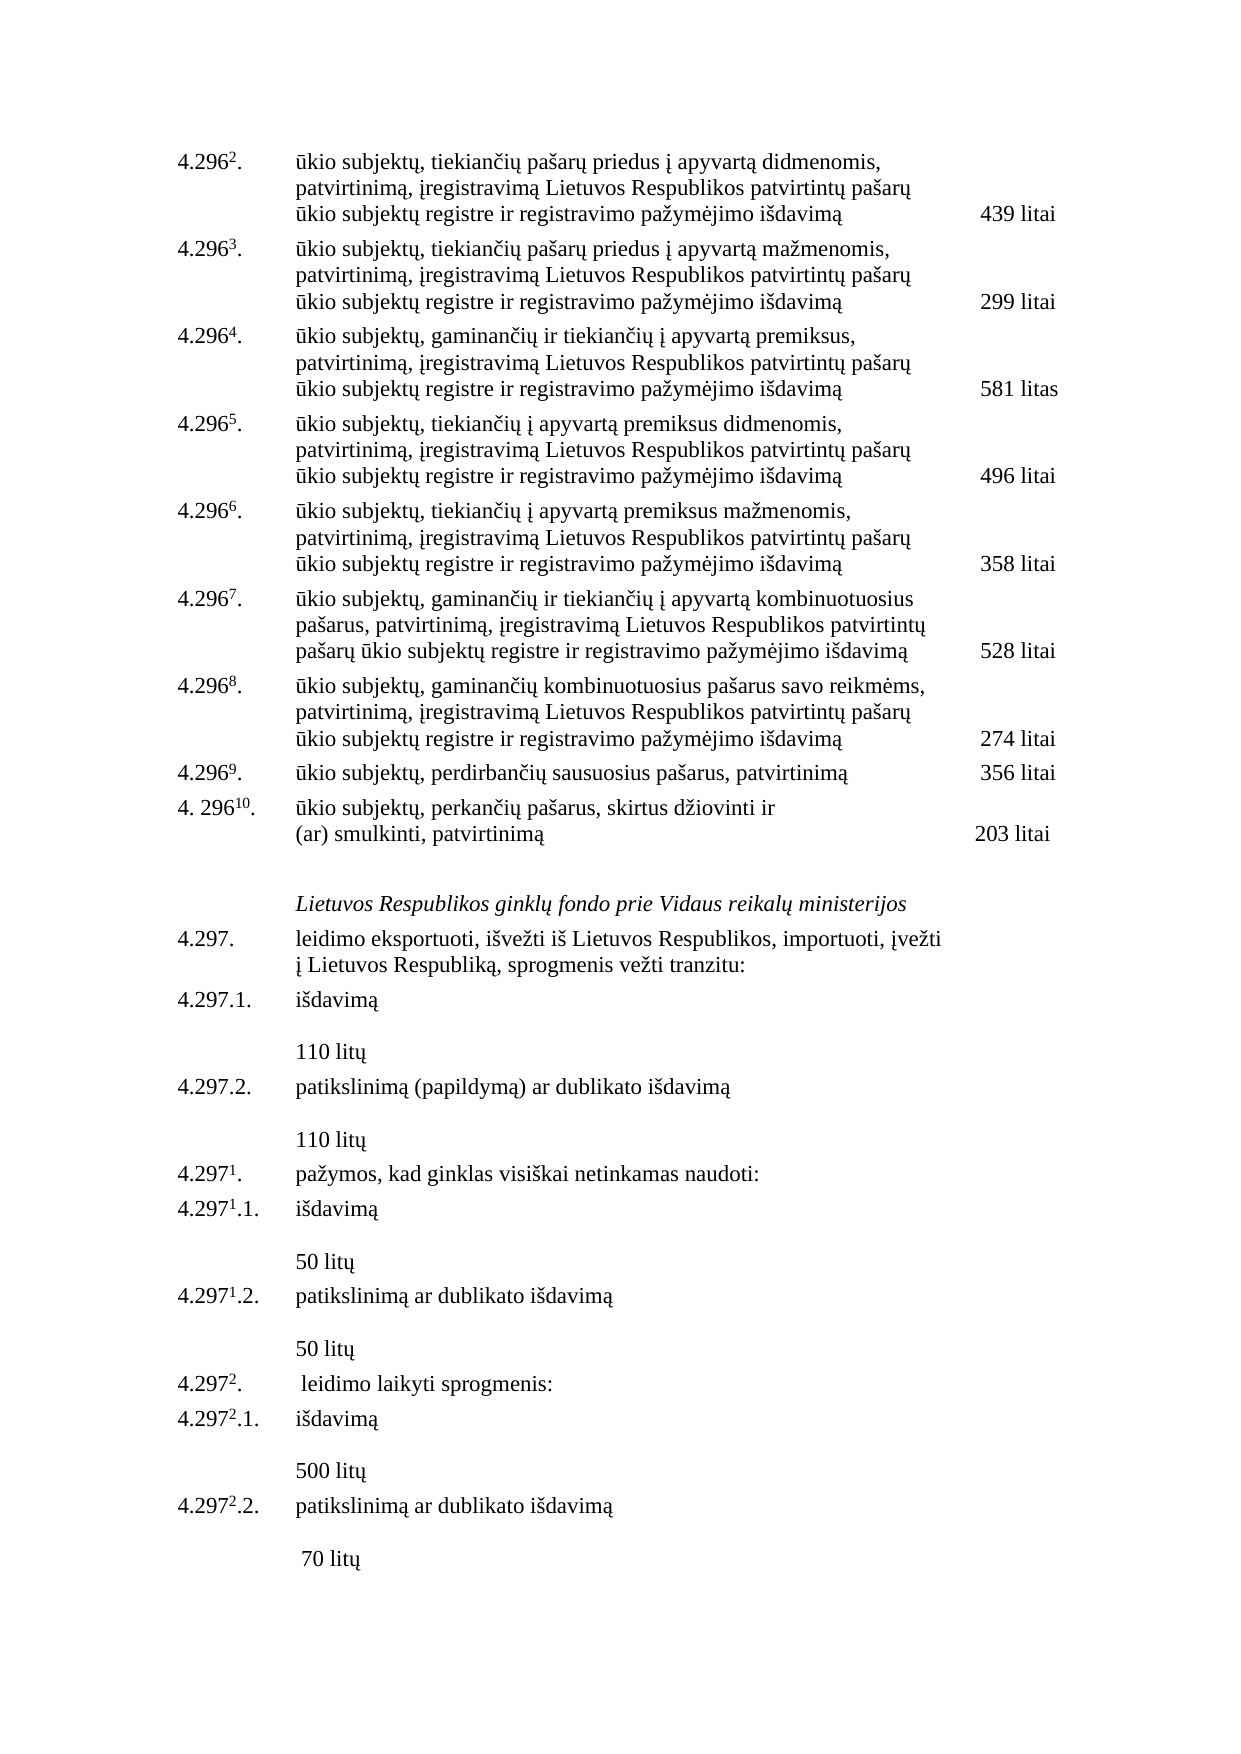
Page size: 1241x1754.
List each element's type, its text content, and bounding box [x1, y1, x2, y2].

text 4.2966. ūkio subjektų, tiekiančių į apyvartą premiksus mažmenomis, patvirtinimą, įregistravimą Lietuvos Respublikos patvirtintų pašarų ūkio subjektų registre ir registravimo pažymėjimo išdavimą 358 litai [177, 497, 1122, 576]
text 4.2962. ūkio subjektų, tiekiančių pašarų priedus į apyvartą didmenomis, patvirtinimą, įregistravimą Lietuvos Respublikos patvirtintų pašarų ūkio subjektų registre ir registravimo pažymėjimo išdavimą 439 litai [177, 148, 1122, 227]
text 4.2972. leidimo laikyti sprogmenis: [177, 1370, 945, 1396]
text 4.2972.1. išdavimą 500 litų [177, 1404, 945, 1484]
text 4.2971.2. patikslinimą ar dublikato išdavimą 50 litų [177, 1282, 930, 1362]
text Lietuvos Respublikos ginklų fondo prie Vidaus reikalų ministerijos [295, 890, 924, 916]
text 4.2964. ūkio subjektų, gaminančių ir tiekiančių į apyvartą premiksus, patvirtinimą, įregistravimą Lietuvos Respublikos patvirtintų pašarų ūkio subjektų registre ir registravimo pažymėjimo išdavimą 581 litas [177, 322, 1122, 402]
text 4.297.2. patikslinimą (papildymą) ar dublikato išdavimą 110 litų [177, 1073, 945, 1152]
text 4.2969. ūkio subjektų, perdirbančių sausuosius pašarus, patvirtinimą 356 litai [177, 759, 1122, 786]
text 4.2971.1. išdavimą 50 litų [177, 1195, 930, 1274]
text 4.2965. ūkio subjektų, tiekiančių į apyvartą premiksus didmenomis, patvirtinimą, įregistravimą Lietuvos Respublikos patvirtintų pašarų ūkio subjektų registre ir registravimo pažymėjimo išdavimą 496 litai [177, 410, 1122, 489]
text 4.2967. ūkio subjektų, gaminančių ir tiekiančių į apyvartą kombinuotuosius pašarus, patvirtinimą, įregistravimą Lietuvos Respublikos patvirtintų pašarų ūkio subjektų registre ir registravimo pažymėjimo išdavimą 528 litai [177, 585, 1122, 664]
text 4.297.1. išdavimą 110 litų [177, 986, 945, 1065]
text 4.2968. ūkio subjektų, gaminančių kombinuotuosius pašarus savo reikmėms, patvirtinimą, įregistravimą Lietuvos Respublikos patvirtintų pašarų ūkio subjektų registre ir registravimo pažymėjimo išdavimą 274 litai [177, 672, 1122, 751]
text 4.297. leidimo eksportuoti, išvežti iš Lietuvos Respublikos, importuoti, įvežti į Lietuvos Respubliką, sprogmenis vežti tranzitu: [177, 924, 945, 977]
text 4. 29610. ūkio subjektų, perkančių pašarus, skirtus džiovinti ir (ar) smulkinti, patvirtinimą 203 litai [177, 794, 1122, 847]
text 4.2971. pažymos, kad ginklas visiškai netinkamas naudoti: [177, 1160, 930, 1187]
text 4.2963. ūkio subjektų, tiekiančių pašarų priedus į apyvartą mažmenomis, patvirtinimą, įregistravimą Lietuvos Respublikos patvirtintų pašarų ūkio subjektų registre ir registravimo pažymėjimo išdavimą 299 litai [177, 235, 1122, 314]
text 4.2972.2. patikslinimą ar dublikato išdavimą 70 litų [177, 1492, 945, 1571]
